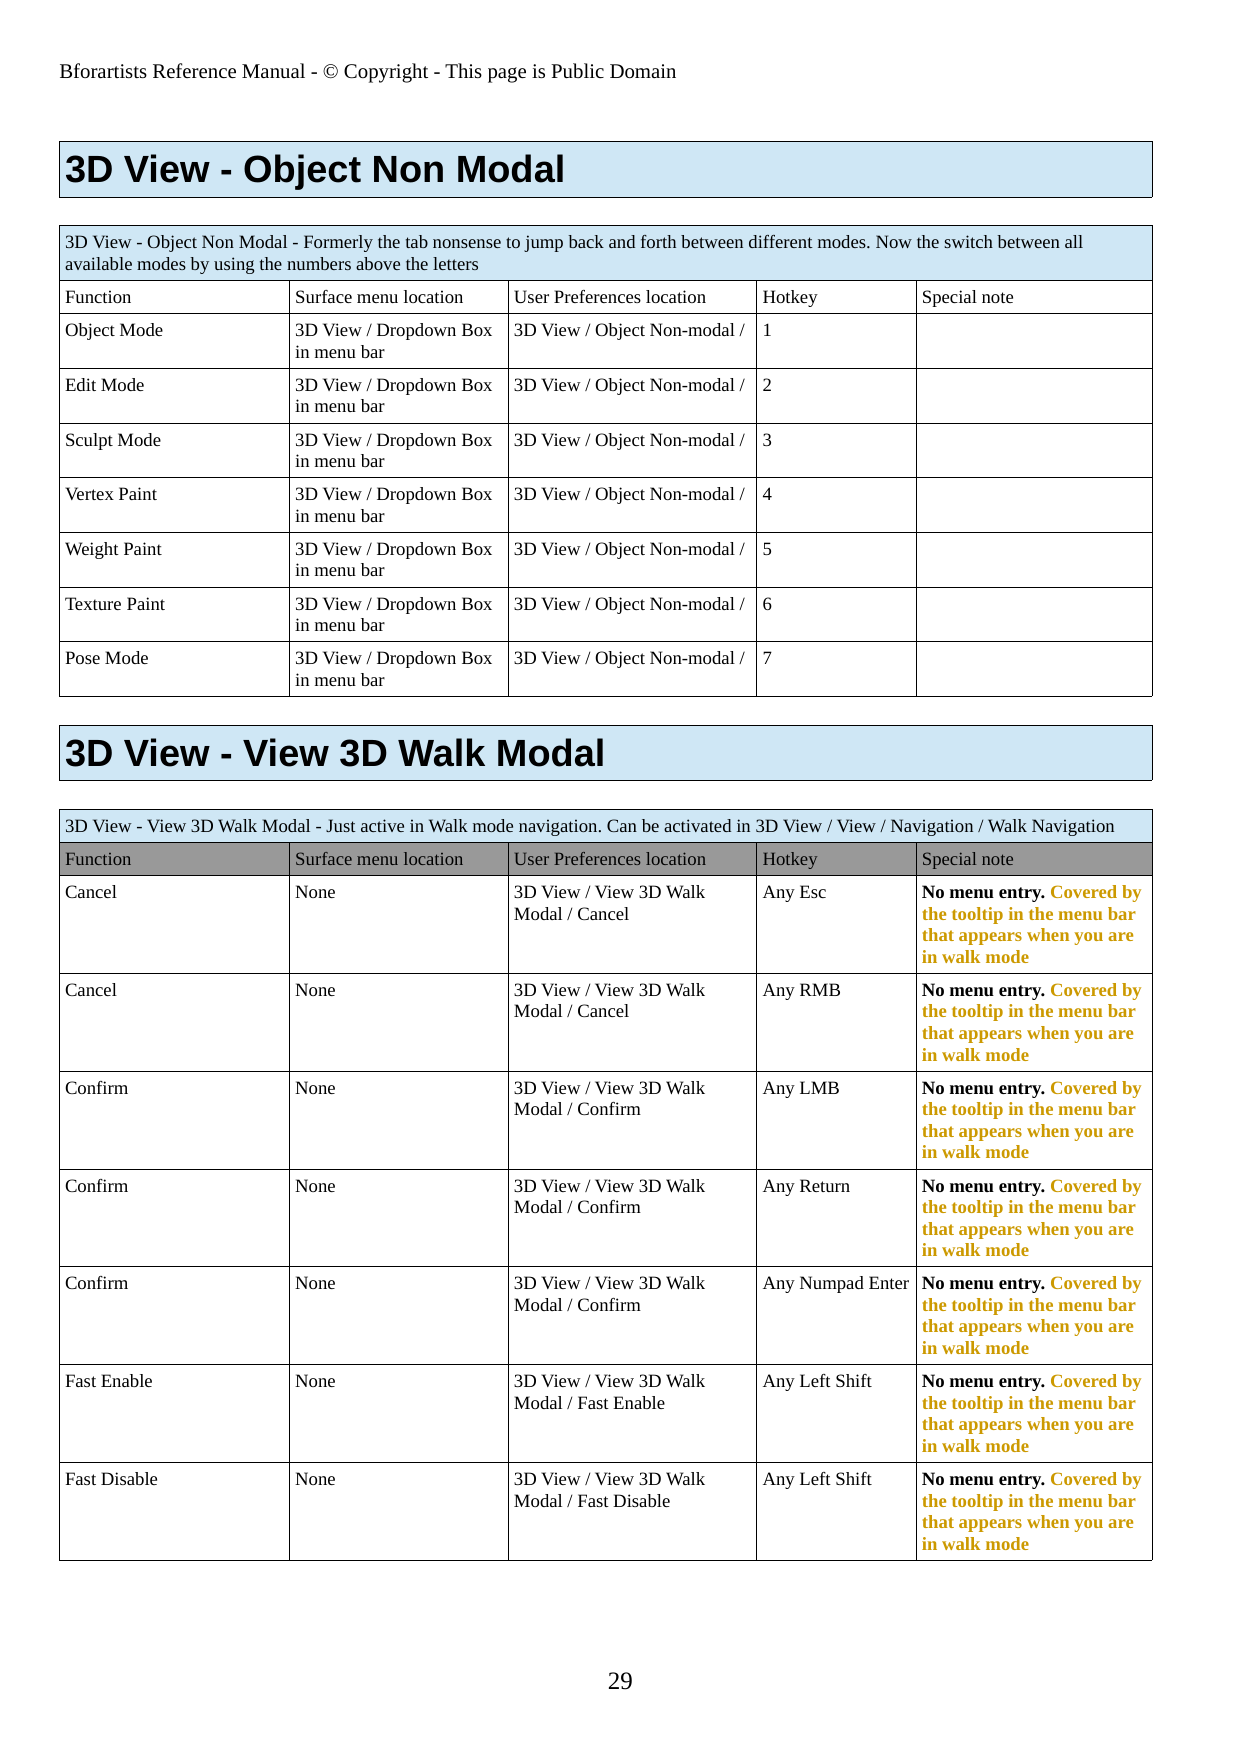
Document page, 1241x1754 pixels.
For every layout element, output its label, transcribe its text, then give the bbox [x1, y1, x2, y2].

table_cell 3D View / View 3D Walk Modal / Confirm [509, 1170, 756, 1266]
table_cell Sculpt Mode [60, 424, 289, 477]
table_header 3D View - Object Non Modal - Formerly the tab nonsense to jump back and forth between different modes. Now the switch between all available modes by using the numbers above the letters [60, 226, 1152, 280]
table_cell 2 [757, 369, 916, 423]
table_cell No menu entry. Covered by the tooltip in the menu bar that appears when you are in walk mode [917, 1267, 1152, 1364]
table_cell Cancel [60, 876, 289, 973]
table_cell 3D View / View 3D Walk Modal / Confirm [509, 1267, 756, 1364]
table_cell 3D View / Object Non-modal / [509, 478, 756, 532]
table_cell Surface menu location [290, 843, 508, 875]
table_cell None [290, 1463, 508, 1560]
table_cell 3D View / Dropdown Box in menu bar [290, 533, 508, 587]
table_cell 3D View / View 3D Walk Modal / Cancel [509, 974, 756, 1071]
table_cell Special note [917, 843, 1152, 875]
table_cell None [290, 876, 508, 973]
table_cell Any Esc [757, 876, 916, 973]
table_cell Function [60, 281, 289, 313]
table_cell Fast Enable [60, 1365, 289, 1462]
table_cell None [290, 1170, 508, 1266]
table_cell Surface menu location [290, 281, 508, 313]
table_cell [917, 424, 1152, 477]
table_cell 3D View / Object Non-modal / [509, 642, 756, 696]
table_cell Any RMB [757, 974, 916, 1071]
table_header 3D View - View 3D Walk Modal - Just active in Walk mode navigation. Can be activated in 3D View / View / Navigation / Walk Navigation [60, 810, 1152, 842]
table_cell Function [60, 843, 289, 875]
table_cell Edit Mode [60, 369, 289, 423]
table_cell 3D View / Dropdown Box in menu bar [290, 642, 508, 696]
table_cell 3D View / View 3D Walk Modal / Fast Enable [509, 1365, 756, 1462]
table_cell User Preferences location [509, 843, 756, 875]
table_cell 3 [757, 424, 916, 477]
table_cell None [290, 1072, 508, 1169]
table_cell [917, 369, 1152, 423]
table_cell 3D View / Dropdown Box in menu bar [290, 478, 508, 532]
table_cell Vertex Paint [60, 478, 289, 532]
table_cell 3D View / Object Non-modal / [509, 588, 756, 641]
table_cell 1 [757, 314, 916, 368]
table_cell [917, 533, 1152, 587]
table_cell Weight Paint [60, 533, 289, 587]
table_cell Any Return [757, 1170, 916, 1266]
table_cell Any Left Shift [757, 1365, 916, 1462]
table_cell No menu entry. Covered by the tooltip in the menu bar that appears when you are in walk mode [917, 876, 1152, 973]
table_cell User Preferences location [509, 281, 756, 313]
table_cell 3D View / Dropdown Box in menu bar [290, 588, 508, 641]
table_cell Object Mode [60, 314, 289, 368]
table_cell 3D View / Dropdown Box in menu bar [290, 314, 508, 368]
table_cell 3D View / Object Non-modal / [509, 533, 756, 587]
table_cell Texture Paint [60, 588, 289, 641]
table_cell None [290, 974, 508, 1071]
table_cell [917, 478, 1152, 532]
table_cell 3D View / Object Non-modal / [509, 314, 756, 368]
table_cell [917, 314, 1152, 368]
table_cell 3D View / View 3D Walk Modal / Cancel [509, 876, 756, 973]
table_cell Any Numpad Enter [757, 1267, 916, 1364]
table_cell Any LMB [757, 1072, 916, 1169]
table_cell [917, 642, 1152, 696]
table_cell 5 [757, 533, 916, 587]
table_cell 4 [757, 478, 916, 532]
table_cell 3D View / Dropdown Box in menu bar [290, 369, 508, 423]
table_cell Pose Mode [60, 642, 289, 696]
table_cell 3D View / View 3D Walk Modal / Confirm [509, 1072, 756, 1169]
table_cell Confirm [60, 1072, 289, 1169]
table_cell Cancel [60, 974, 289, 1071]
table_cell None [290, 1365, 508, 1462]
table_cell Special note [917, 281, 1152, 313]
table_cell 3D View / Object Non-modal / [509, 369, 756, 423]
table_cell 6 [757, 588, 916, 641]
table_header 3D View - Object Non Modal [60, 142, 1152, 197]
table_cell Fast Disable [60, 1463, 289, 1560]
table_cell Hotkey [757, 843, 916, 875]
table_cell 3D View / View 3D Walk Modal / Fast Disable [509, 1463, 756, 1560]
table_cell 3D View / Object Non-modal / [509, 424, 756, 477]
table_cell Any Left Shift [757, 1463, 916, 1560]
table_cell No menu entry. Covered by the tooltip in the menu bar that appears when you are in walk mode [917, 1072, 1152, 1169]
table_cell No menu entry. Covered by the tooltip in the menu bar that appears when you are in walk mode [917, 1463, 1152, 1560]
table_cell [917, 588, 1152, 641]
table_cell No menu entry. Covered by the tooltip in the menu bar that appears when you are in walk mode [917, 974, 1152, 1071]
table_cell 3D View / Dropdown Box in menu bar [290, 424, 508, 477]
table_cell None [290, 1267, 508, 1364]
table_cell Hotkey [757, 281, 916, 313]
table_cell Confirm [60, 1170, 289, 1266]
table_cell Confirm [60, 1267, 289, 1364]
table_cell No menu entry. Covered by the tooltip in the menu bar that appears when you are in walk mode [917, 1170, 1152, 1266]
table_cell 7 [757, 642, 916, 696]
table_cell No menu entry. Covered by the tooltip in the menu bar that appears when you are in walk mode [917, 1365, 1152, 1462]
table_header 3D View - View 3D Walk Modal [60, 726, 1152, 780]
